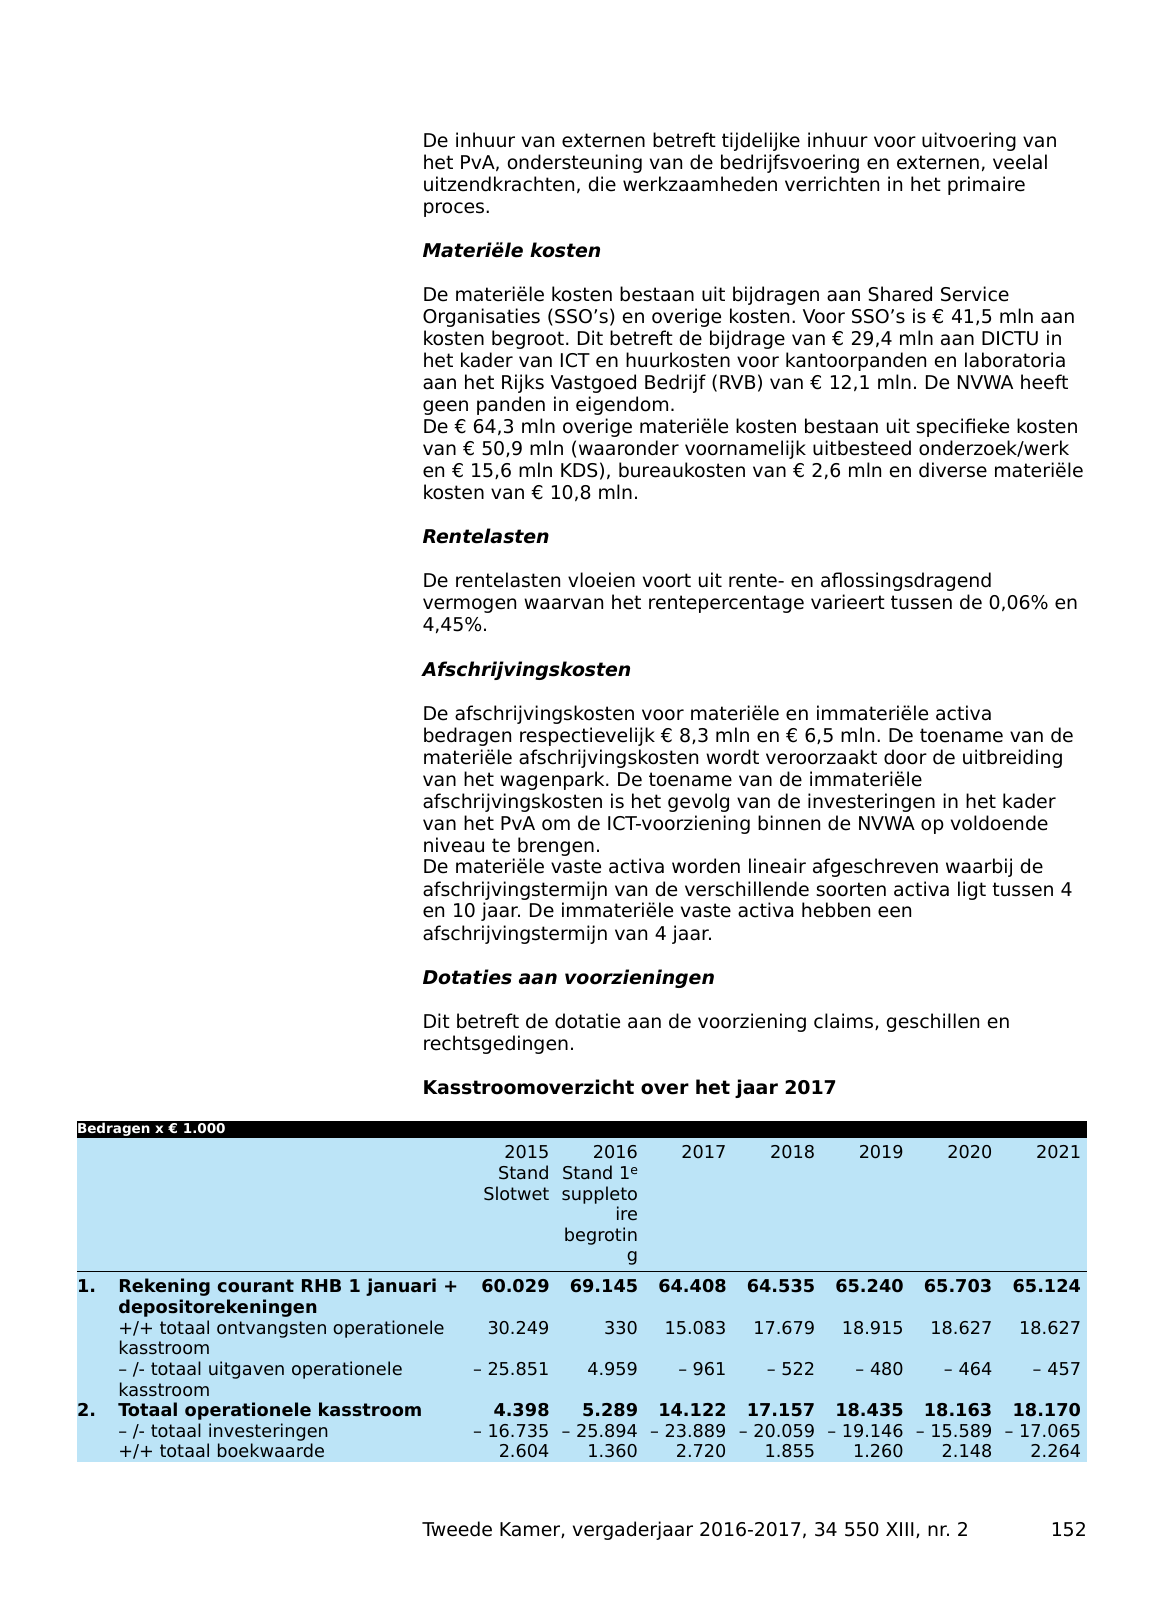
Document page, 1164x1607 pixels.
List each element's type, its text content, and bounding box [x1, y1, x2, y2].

table_cell +/+ totaal ontvangsten operationele kasstroom [112, 1318, 466, 1359]
table_cell 2020 [909, 1138, 998, 1271]
table_cell – 15.589 [909, 1421, 998, 1441]
table_cell – 25.894 [555, 1421, 644, 1441]
table_cell 64.408 [644, 1272, 732, 1318]
table_cell 2018 [732, 1138, 821, 1271]
table_cell 1. [77, 1272, 112, 1318]
table_cell – 25.851 [466, 1359, 555, 1400]
table_cell 30.249 [466, 1318, 555, 1359]
table_cell 2017 [644, 1138, 732, 1271]
table_cell 64.535 [732, 1272, 821, 1318]
table_cell – 23.889 [644, 1421, 732, 1441]
table_cell – /- totaal investeringen [112, 1421, 466, 1441]
text De € 64,3 mln overige materiële kosten bestaan uit specifieke kosten van € 50,9 mln (waaronder voornamelijk uitbesteed onderzoek/werk en € 15,6 mln KDS), bureaukosten van € 2,6 mln en diverse materiële kosten van € 10,8 mln. [422, 416, 1087, 504]
subtitle Kasstroomoverzicht over het jaar 2017 [422, 1077, 1087, 1099]
table_cell 2.604 [466, 1441, 555, 1462]
text De materiële kosten bestaan uit bijdragen aan Shared Service Organisaties (SSO’s) en overige kosten. Voor SSO’s is € 41,5 mln aan kosten begroot. Dit betreft de bijdrage van € 29,4 mln aan DICTU in het kader van ICT en huurkosten voor kantoorpanden en laboratoria aan het Rijks Vastgoed Bedrijf (RVB) van € 12,1 mln. De NVWA heeft geen panden in eigendom. [422, 284, 1087, 416]
table_header Bedragen x € 1.000 [77, 1121, 1087, 1136]
subtitle Afschrijvingskosten [422, 658, 1087, 680]
table_cell 14.122 [644, 1400, 732, 1421]
table_cell +/+ totaal boekwaarde [112, 1441, 466, 1462]
table_cell 60.029 [466, 1272, 555, 1318]
table_cell 18.170 [998, 1400, 1087, 1421]
table_cell 18.627 [909, 1318, 998, 1359]
table_cell – 16.735 [466, 1421, 555, 1441]
table_cell 1.360 [555, 1441, 644, 1462]
table_cell 17.679 [732, 1318, 821, 1359]
table_cell – 17.065 [998, 1421, 1087, 1441]
table_cell 17.157 [732, 1400, 821, 1421]
table_cell [77, 1441, 112, 1462]
table_cell 2. [77, 1400, 112, 1421]
table_cell 2016 Stand 1e suppletoire begroting [555, 1138, 644, 1271]
table_cell 18.627 [998, 1318, 1087, 1359]
table_cell [77, 1359, 112, 1400]
table_cell – 20.059 [732, 1421, 821, 1441]
table_cell Rekening courant RHB 1 januari + depositorekeningen [112, 1272, 466, 1318]
table_cell 1.855 [732, 1441, 821, 1462]
text De afschrijvingskosten voor materiële en immateriële activa bedragen respectievelijk € 8,3 mln en € 6,5 mln. De toename van de materiële afschrijvingskosten wordt veroorzaakt door de uitbreiding van het wagenpark. De toename van de immateriële afschrijvingskosten is het gevolg van de investeringen in het kader van het PvA om de ICT-voorziening binnen de NVWA op voldoende niveau te brengen. [422, 703, 1087, 856]
table_cell 2015 Stand Slotwet [466, 1138, 555, 1271]
table_cell 2.264 [998, 1441, 1087, 1462]
table_cell 15.083 [644, 1318, 732, 1359]
table_cell 65.703 [909, 1272, 998, 1318]
text De inhuur van externen betreft tijdelijke inhuur voor uitvoering van het PvA, ondersteuning van de bedrijfsvoering en externen, veelal uitzendkrachten, die werkzaamheden verrichten in het primaire proces. [422, 130, 1087, 218]
table_cell 2021 [998, 1138, 1087, 1271]
table_cell – 464 [909, 1359, 998, 1400]
table_cell 18.163 [909, 1400, 998, 1421]
table_cell – 522 [732, 1359, 821, 1400]
table_cell 2019 [821, 1138, 909, 1271]
table_cell 330 [555, 1318, 644, 1359]
subtitle Materiële kosten [422, 240, 1087, 262]
table_cell – 480 [821, 1359, 909, 1400]
table_cell [77, 1421, 112, 1441]
table_cell 1.260 [821, 1441, 909, 1462]
text De materiële vaste activa worden lineair afgeschreven waarbij de afschrijvingstermijn van de verschillende soorten activa ligt tussen 4 en 10 jaar. De immateriële vaste activa hebben een afschrijvingstermijn van 4 jaar. [422, 856, 1087, 944]
text Dit betreft de dotatie aan de voorziening claims, geschillen en rechtsgedingen. [422, 1011, 1087, 1055]
table_cell Totaal operationele kasstroom [112, 1400, 466, 1421]
table_cell – /- totaal uitgaven operationele kasstroom [112, 1359, 466, 1400]
table_cell 5.289 [555, 1400, 644, 1421]
table_cell [112, 1138, 466, 1271]
table_cell – 19.146 [821, 1421, 909, 1441]
subtitle Dotaties aan voorzieningen [422, 967, 1087, 988]
table_cell 2.720 [644, 1441, 732, 1462]
subtitle Rentelasten [422, 526, 1087, 548]
table_cell 65.124 [998, 1272, 1087, 1318]
table_cell 69.145 [555, 1272, 644, 1318]
table_cell 2.148 [909, 1441, 998, 1462]
text De rentelasten vloeien voort uit rente- en aflossingsdragend vermogen waarvan het rentepercentage varieert tussen de 0,06% en 4,45%. [422, 570, 1087, 636]
table_cell 18.915 [821, 1318, 909, 1359]
table_cell – 961 [644, 1359, 732, 1400]
table_cell – 457 [998, 1359, 1087, 1400]
table_cell [77, 1138, 112, 1271]
table_cell 4.398 [466, 1400, 555, 1421]
table_cell 18.435 [821, 1400, 909, 1421]
table_cell 4.959 [555, 1359, 644, 1400]
table_cell 65.240 [821, 1272, 909, 1318]
table_cell [77, 1318, 112, 1359]
